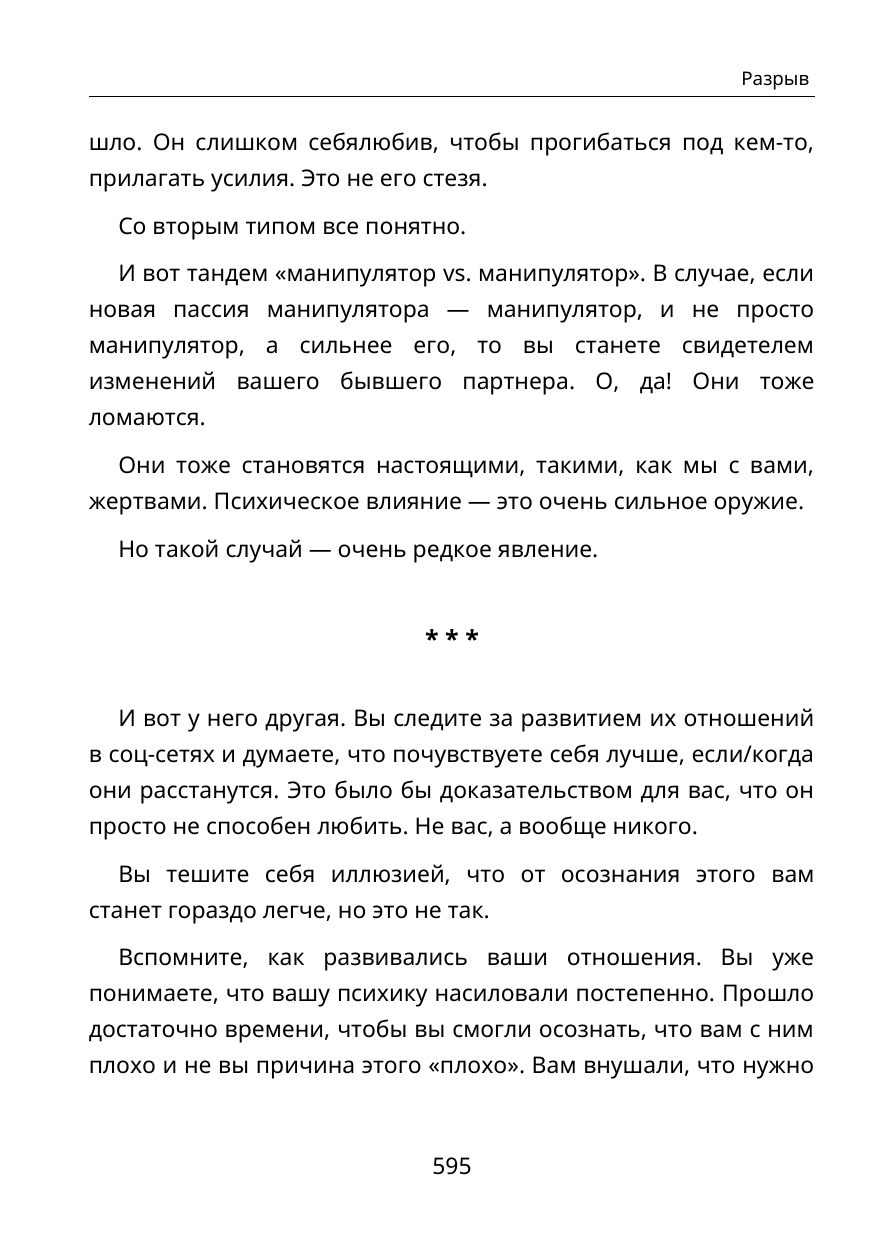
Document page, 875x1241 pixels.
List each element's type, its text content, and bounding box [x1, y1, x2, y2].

text Со вторым типом все понятно. [88, 210, 815, 241]
text И вот тандем «манипулятор vs. манипулятор». В случае, если новая пассия манипулятора — манипулятор, и не просто манипулятор, а сильнее его, то вы станете свидетелем изменений вашего бывшего партнера. О, да! Они тоже ломаются. [88, 257, 815, 432]
subtitle * * * [88, 622, 815, 656]
text шло. Он слишком себялюбив, чтобы прогибаться под кем-то, прилагать усилия. Это не его стезя. [88, 126, 815, 193]
text И вот у него другая. Вы следите за развитием их отношений в соц-сетях и думаете, что почувствуете себя лучше, если/когда они расстанутся. Это было бы доказательством для вас, что он просто не способен любить. Не вас, а вообще никого. [88, 702, 815, 841]
text Они тоже становятся настоящими, такими, как мы с вами, жертвами. Психическое влияние — это очень сильное оружие. [88, 449, 815, 516]
text Но такой случай — очень редкое явление. [88, 532, 815, 564]
text Вы тешите себя иллюзией, что от осознания этого вам станет гораздо легче, но это не так. [88, 858, 815, 925]
text Вспомните, как развивались ваши отношения. Вы уже понимаете, что вашу психику насиловали постепенно. Прошло достаточно времени, чтобы вы смогли осознать, что вам с ним плохо и не вы причина этого «плохо». Вам внушали, что нужно [88, 941, 815, 1080]
